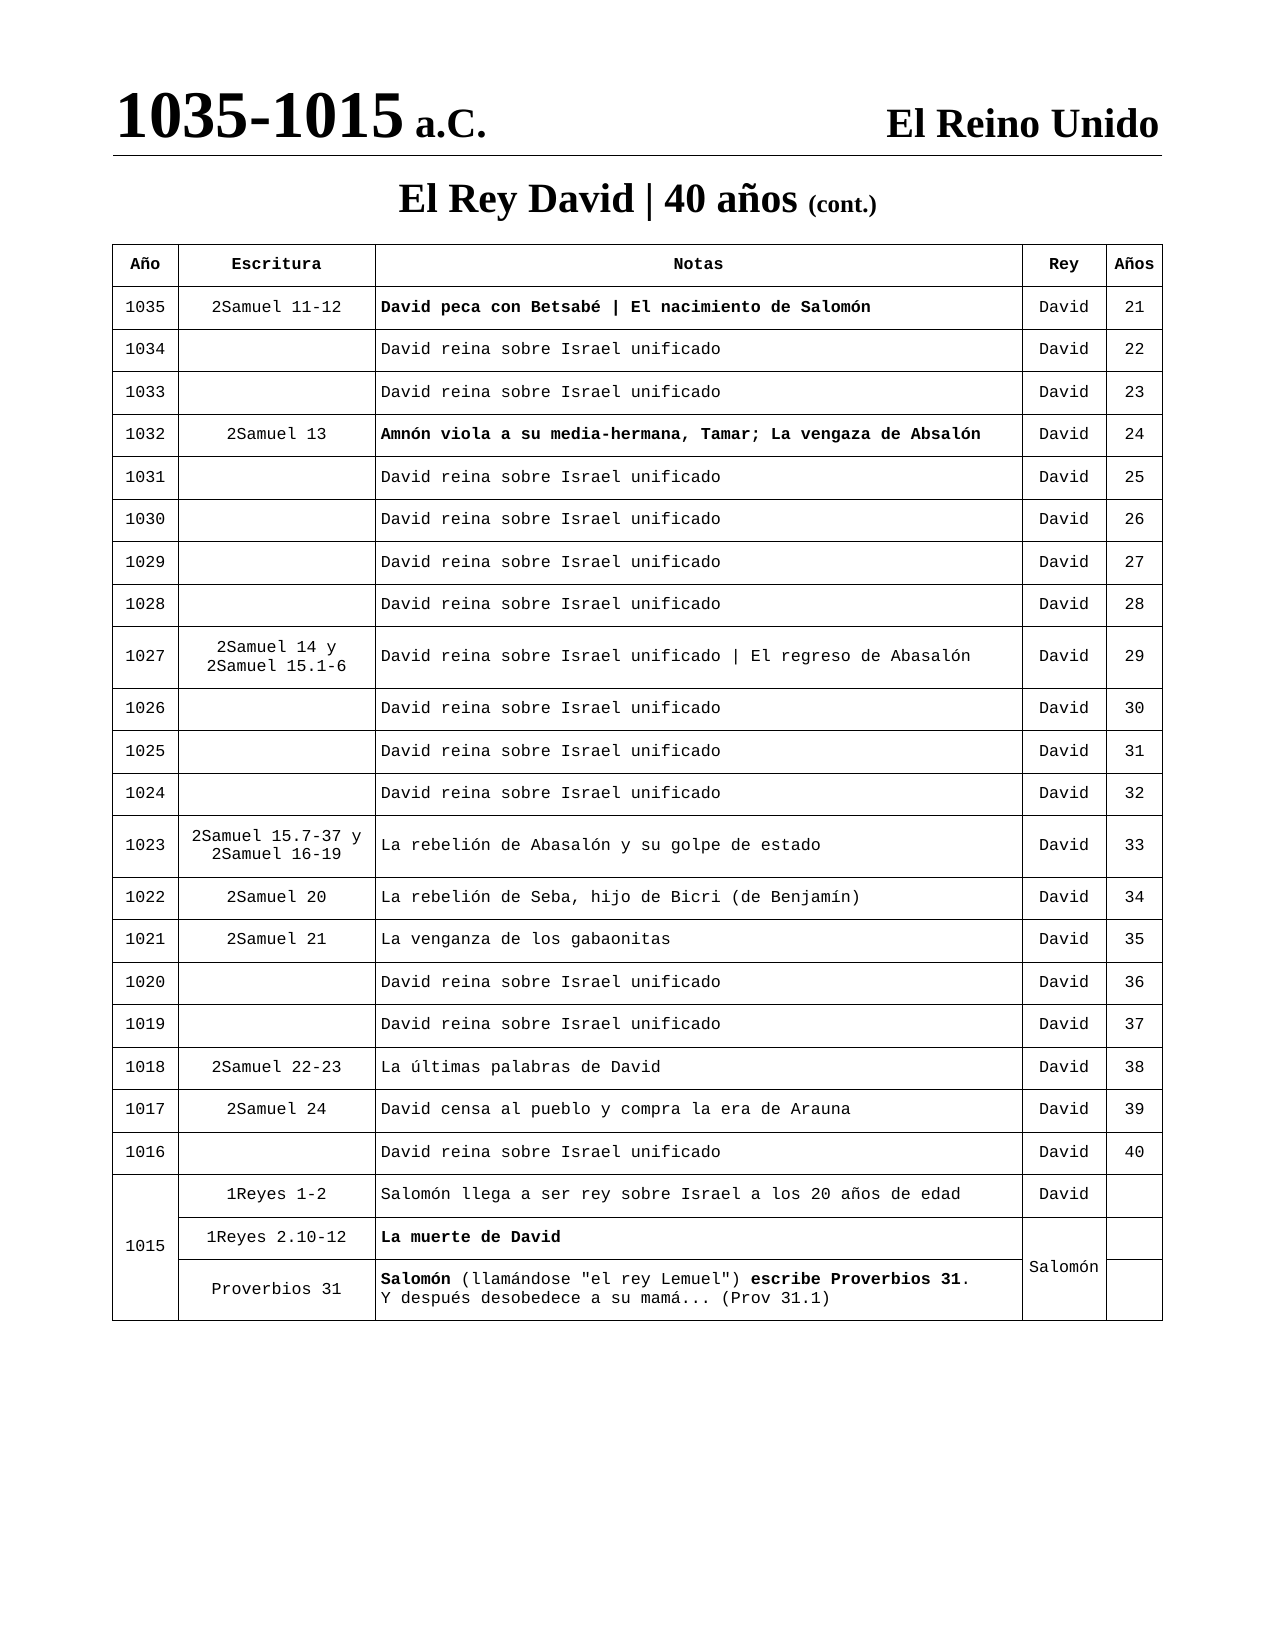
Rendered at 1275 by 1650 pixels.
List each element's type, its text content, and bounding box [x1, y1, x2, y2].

table_cell 1Reyes 2.10-12 [179, 1218, 375, 1259]
table_cell 34 [1107, 878, 1162, 919]
table_cell 1033 [113, 372, 178, 414]
table_cell La rebelión de Abasalón y su golpe de estado [376, 816, 1022, 877]
table_cell [179, 774, 375, 815]
table_cell [1107, 1175, 1162, 1217]
table_cell David reina sobre Israel unificado [376, 963, 1022, 1004]
table_header Año [113, 245, 178, 286]
table_cell [179, 963, 375, 1004]
table_cell [179, 689, 375, 730]
table_cell [1107, 1260, 1162, 1320]
table_cell David reina sobre Israel unificado [376, 1005, 1022, 1047]
table_cell David [1023, 415, 1106, 456]
table_cell 1028 [113, 585, 178, 626]
table_cell David [1023, 542, 1106, 584]
table_cell 24 [1107, 415, 1162, 456]
table_cell 1017 [113, 1090, 178, 1132]
table_cell David [1023, 920, 1106, 962]
table_cell [179, 1133, 375, 1174]
table_cell David [1023, 1090, 1106, 1132]
table_cell 2Samuel 15.7-37 y 2Samuel 16-19 [179, 816, 375, 877]
table_cell 1018 [113, 1048, 178, 1089]
table_cell David reina sobre Israel unificado | El regreso de Abasalón [376, 627, 1022, 688]
table_cell 35 [1107, 920, 1162, 962]
table_cell David peca con Betsabé | El nacimiento de Salomón [376, 287, 1022, 329]
table_cell 33 [1107, 816, 1162, 877]
table_cell [179, 731, 375, 773]
table_cell 1031 [113, 457, 178, 499]
table_cell 39 [1107, 1090, 1162, 1132]
table_cell 1019 [113, 1005, 178, 1047]
table_header Escritura [179, 245, 375, 286]
table_cell 2Samuel 14 y 2Samuel 15.1-6 [179, 627, 375, 688]
table_cell La rebelión de Seba, hijo de Bicri (de Benjamín) [376, 878, 1022, 919]
table_cell David reina sobre Israel unificado [376, 372, 1022, 414]
table_cell David [1023, 1175, 1106, 1217]
table_cell 2Samuel 24 [179, 1090, 375, 1132]
table_cell 23 [1107, 372, 1162, 414]
table_cell 1020 [113, 963, 178, 1004]
table_cell 1029 [113, 542, 178, 584]
table_cell David [1023, 963, 1106, 1004]
table_header Rey [1023, 245, 1106, 286]
table_cell David [1023, 457, 1106, 499]
table_cell 1023 [113, 816, 178, 877]
table_cell 2Samuel 11-12 [179, 287, 375, 329]
table_cell 1035 [113, 287, 178, 329]
table_cell David reina sobre Israel unificado [376, 689, 1022, 730]
table_cell 22 [1107, 330, 1162, 371]
table_cell 1Reyes 1-2 [179, 1175, 375, 1217]
table_cell [179, 1005, 375, 1047]
table_cell David reina sobre Israel unificado [376, 330, 1022, 371]
table_cell Proverbios 31 [179, 1260, 375, 1320]
table_cell [1107, 1218, 1162, 1259]
table_cell David [1023, 731, 1106, 773]
table_cell Salomón (llamándose "el rey Lemuel") escribe Proverbios 31. Y después desobedece a su mamá... (Prov 31.1) [376, 1260, 1022, 1320]
table_cell David [1023, 816, 1106, 877]
table_cell David reina sobre Israel unificado [376, 731, 1022, 773]
table_cell 27 [1107, 542, 1162, 584]
text 1035-1015 a.C. El Reino Unido [112, 75, 1162, 155]
table_cell 1024 [113, 774, 178, 815]
table_cell 31 [1107, 731, 1162, 773]
table_cell David [1023, 500, 1106, 541]
table_cell David reina sobre Israel unificado [376, 500, 1022, 541]
table_cell David [1023, 1048, 1106, 1089]
table_cell David [1023, 774, 1106, 815]
table_cell David [1023, 878, 1106, 919]
table_cell 1015 [113, 1175, 178, 1320]
table_cell David [1023, 372, 1106, 414]
table_cell 2Samuel 21 [179, 920, 375, 962]
table_cell David [1023, 287, 1106, 329]
table_cell 26 [1107, 500, 1162, 541]
table_cell David [1023, 330, 1106, 371]
table_cell 38 [1107, 1048, 1162, 1089]
table_cell 1034 [113, 330, 178, 371]
table_cell David reina sobre Israel unificado [376, 457, 1022, 499]
table_cell La venganza de los gabaonitas [376, 920, 1022, 962]
table_cell 25 [1107, 457, 1162, 499]
table_cell La últimas palabras de David [376, 1048, 1022, 1089]
table_cell David reina sobre Israel unificado [376, 542, 1022, 584]
table_cell [179, 457, 375, 499]
text El Rey David | 40 años (cont.) [112, 175, 1162, 221]
table_cell David [1023, 627, 1106, 688]
table_cell 1026 [113, 689, 178, 730]
table_cell 30 [1107, 689, 1162, 730]
table_cell 2Samuel 22-23 [179, 1048, 375, 1089]
table_cell David reina sobre Israel unificado [376, 585, 1022, 626]
table_cell [179, 372, 375, 414]
table_cell David [1023, 689, 1106, 730]
table_cell 1025 [113, 731, 178, 773]
table_cell Amnón viola a su media-hermana, Tamar; La vengaza de Absalón [376, 415, 1022, 456]
table_cell 21 [1107, 287, 1162, 329]
table_header Notas [376, 245, 1022, 286]
table_cell 40 [1107, 1133, 1162, 1174]
table_cell 36 [1107, 963, 1162, 1004]
table_cell David reina sobre Israel unificado [376, 1133, 1022, 1174]
table_cell [179, 542, 375, 584]
table_cell 37 [1107, 1005, 1162, 1047]
table_cell 28 [1107, 585, 1162, 626]
table_cell 32 [1107, 774, 1162, 815]
table_cell David [1023, 1005, 1106, 1047]
table_cell 1016 [113, 1133, 178, 1174]
table_cell 1032 [113, 415, 178, 456]
table_cell David censa al pueblo y compra la era de Arauna [376, 1090, 1022, 1132]
table_cell 1021 [113, 920, 178, 962]
table_cell Salomón [1023, 1218, 1106, 1320]
table_cell Salomón llega a ser rey sobre Israel a los 20 años de edad [376, 1175, 1022, 1217]
table_cell David reina sobre Israel unificado [376, 774, 1022, 815]
table_cell 1027 [113, 627, 178, 688]
table_cell 2Samuel 20 [179, 878, 375, 919]
table_cell La muerte de David [376, 1218, 1022, 1259]
table_cell David [1023, 1133, 1106, 1174]
table_cell 1022 [113, 878, 178, 919]
table_header Años [1107, 245, 1162, 286]
table_cell David [1023, 585, 1106, 626]
table_cell [179, 585, 375, 626]
table_cell [179, 330, 375, 371]
table_cell 2Samuel 13 [179, 415, 375, 456]
table_cell 29 [1107, 627, 1162, 688]
table_cell [179, 500, 375, 541]
table_cell 1030 [113, 500, 178, 541]
